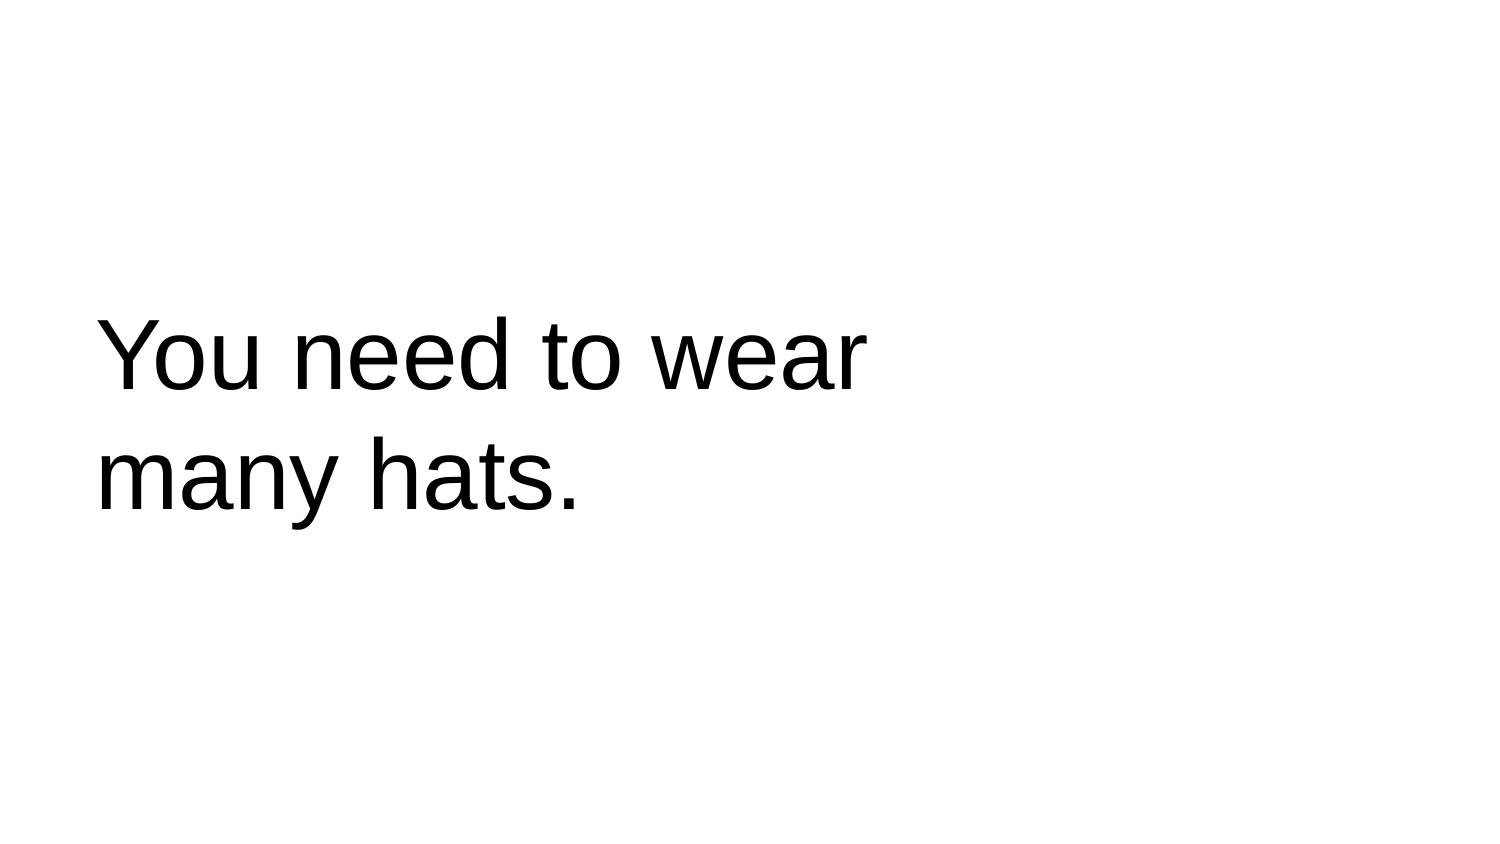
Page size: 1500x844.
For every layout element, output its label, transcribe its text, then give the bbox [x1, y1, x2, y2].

title You need to wear many hats. [80, 73, 1125, 745]
